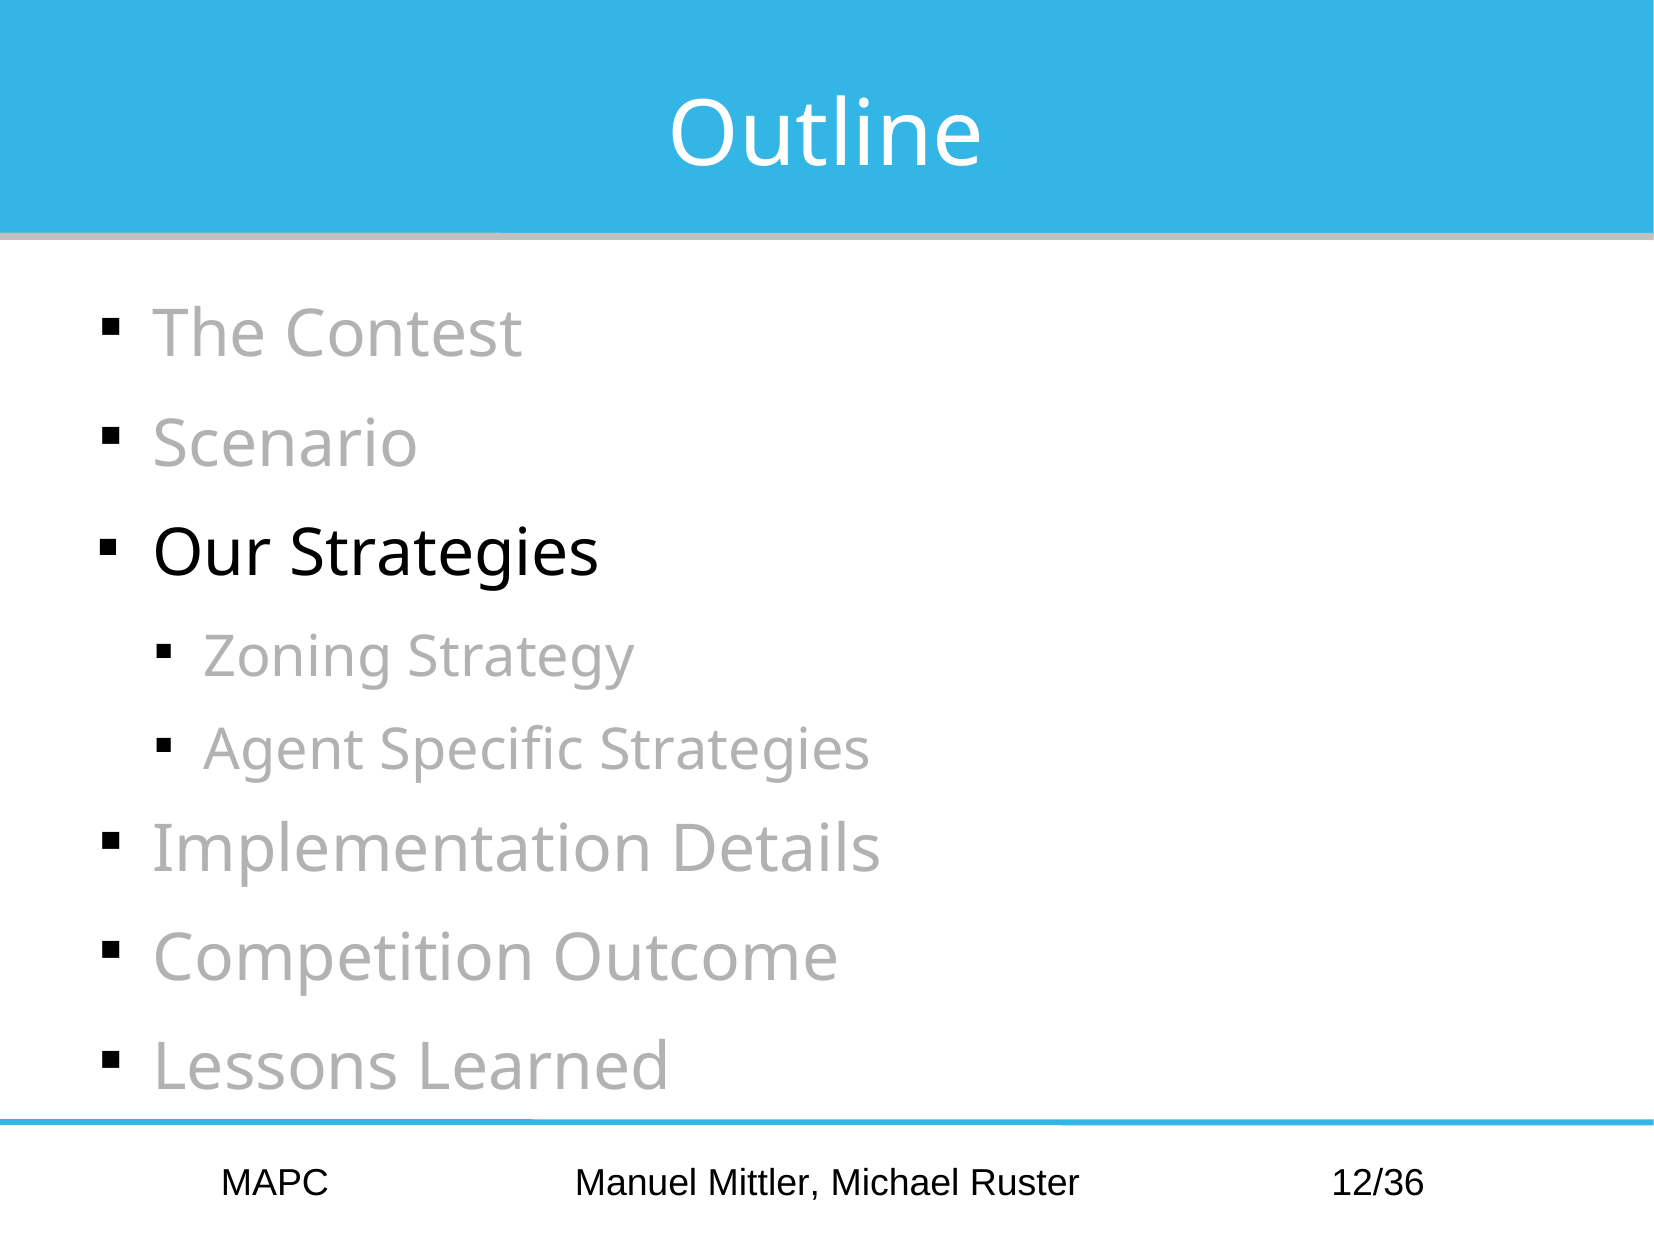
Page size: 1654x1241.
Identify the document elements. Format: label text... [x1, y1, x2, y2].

title Outline [82, 49, 1571, 207]
list The Contest Scenario Our Strategies Zoning Strategy Agent Specific Strategies Implementation Details Competition Outcome Lessons Learned [82, 290, 1571, 1109]
